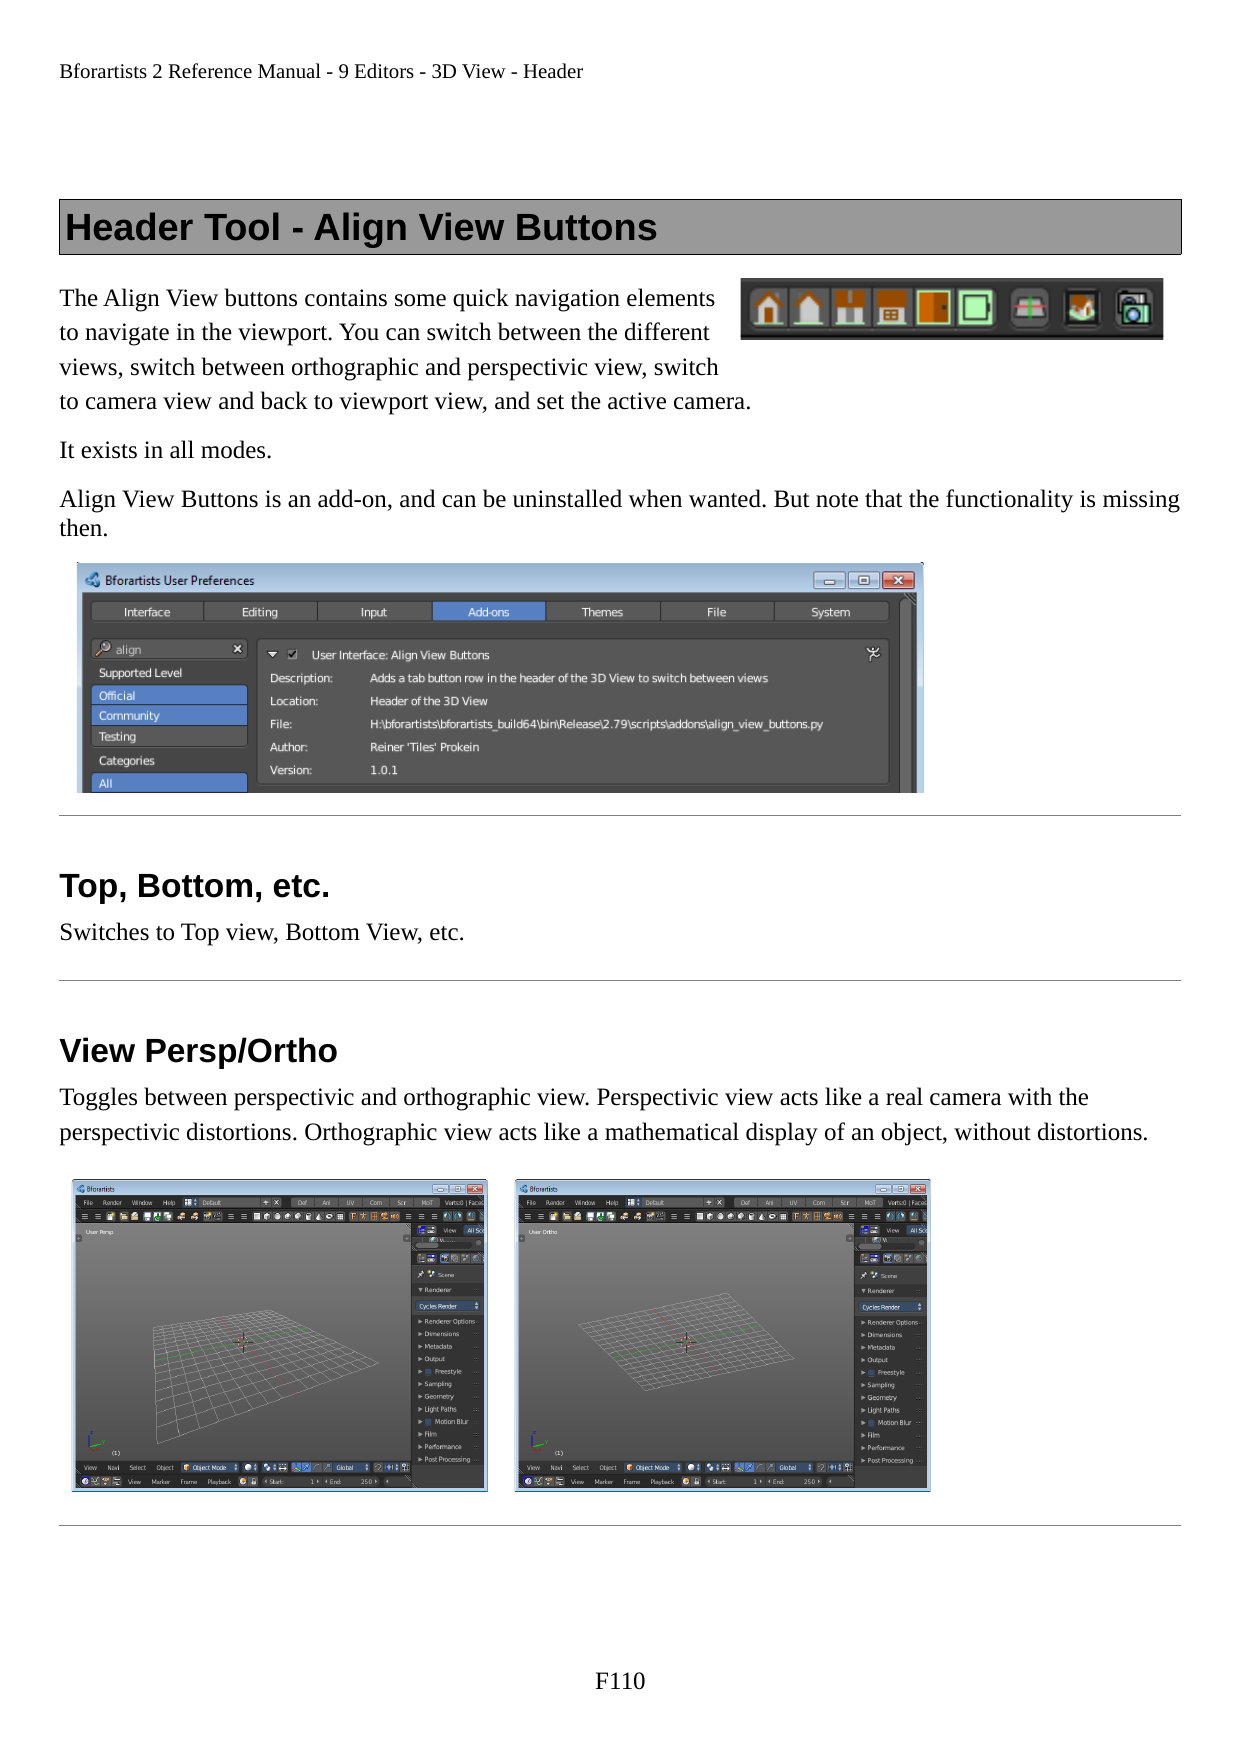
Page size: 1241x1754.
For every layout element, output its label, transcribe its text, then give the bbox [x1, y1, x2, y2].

text Toggles between perspectivic and orthographic view. Perspectivic view acts like a real camera with the perspectivic distortions. Orthographic view acts like a mathematical display of an object, without distortions. [59, 1082, 1181, 1145]
picture [76, 562, 924, 793]
text The Align View buttons contains some quick navigation elements to navigate in the viewport. You can switch between the different views, switch between orthographic and perspectivic view, switch to camera view and back to viewport view, and set the active camera. [59, 283, 1181, 415]
picture [71, 1179, 488, 1492]
picture [740, 278, 1164, 340]
subtitle View Persp/Ortho [59, 1031, 1181, 1069]
text Align View Buttons is an add-on, and can be uninstalled when wanted. But note that the functionality is missing then. [59, 484, 1181, 542]
subtitle Top, Bottom, etc. [59, 866, 1181, 904]
text It exists in all modes. [59, 435, 1181, 464]
picture [514, 1179, 931, 1492]
text Switches to Top view, Bottom View, etc. [59, 917, 1181, 946]
table_header Header Tool - Align View Buttons [60, 200, 1181, 254]
